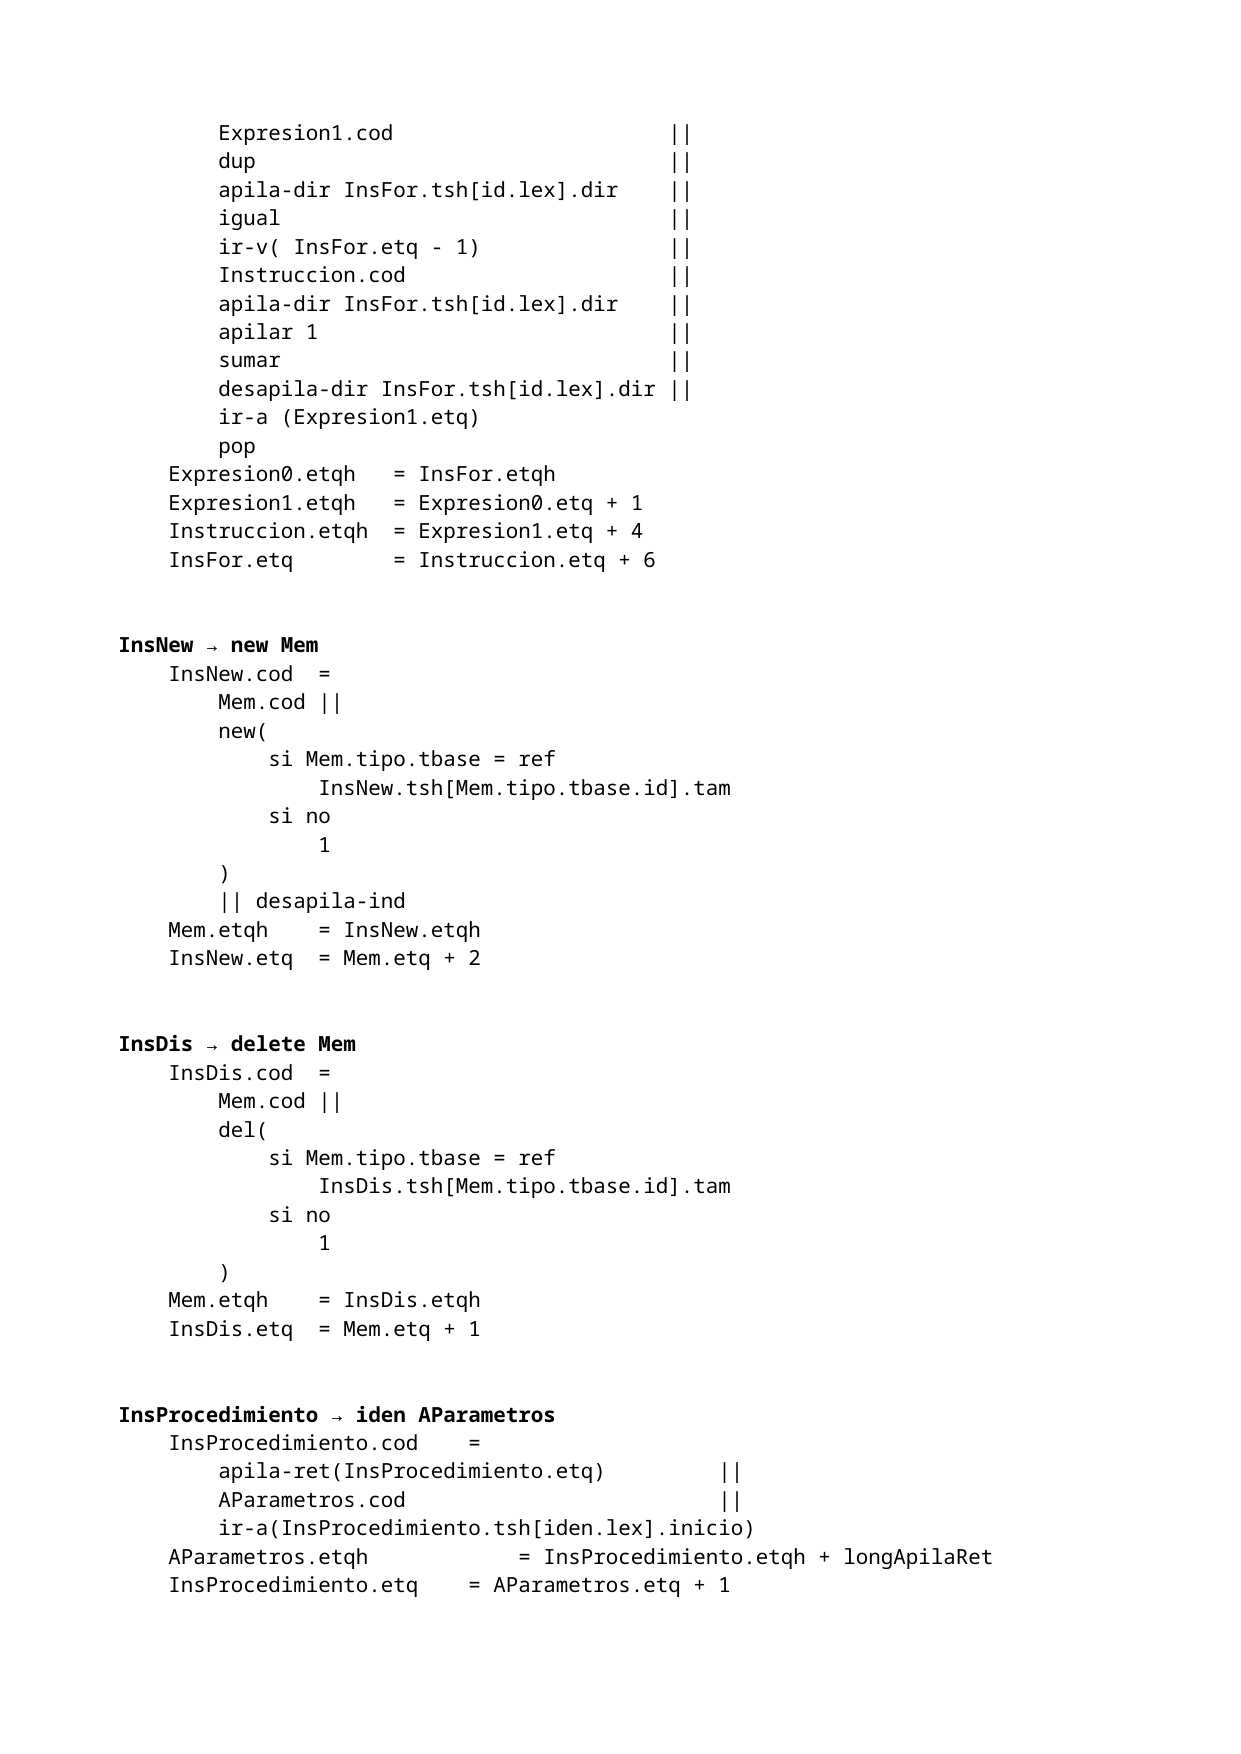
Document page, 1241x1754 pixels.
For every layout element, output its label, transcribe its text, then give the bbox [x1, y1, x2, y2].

text Expresion1.etqh = Expresion0.etq + 1 [118, 488, 1122, 516]
text pop [118, 431, 1122, 459]
text Mem.cod || [118, 687, 1122, 716]
text Instruccion.etqh = Expresion1.etq + 4 [118, 516, 1122, 545]
text InsDis → delete Mem [118, 1029, 1122, 1058]
text igual || [118, 203, 1122, 232]
text apila-ret(InsProcedimiento.etq) || [118, 1457, 1122, 1485]
text ir-a (Expresion1.etq) [118, 402, 1122, 431]
text new( [118, 716, 1122, 744]
text InsNew.tsh[Mem.tipo.tbase.id].tam [118, 773, 1122, 801]
text sumar || [118, 346, 1122, 374]
text InsNew → new Mem [118, 631, 1122, 659]
text || desapila-ind [118, 887, 1122, 915]
text InsDis.tsh[Mem.tipo.tbase.id].tam [118, 1172, 1122, 1200]
text ir-v( InsFor.etq - 1) || [118, 232, 1122, 260]
text Expresion0.etqh = InsFor.etqh [118, 459, 1122, 488]
text si no [118, 1200, 1122, 1228]
text apila-dir InsFor.tsh[id.lex].dir || [118, 289, 1122, 317]
text dup || [118, 147, 1122, 175]
text si Mem.tipo.tbase = ref [118, 1143, 1122, 1172]
text si Mem.tipo.tbase = ref [118, 744, 1122, 773]
text desapila-dir InsFor.tsh[id.lex].dir || [118, 374, 1122, 402]
text Instruccion.cod || [118, 260, 1122, 289]
text apilar 1 || [118, 317, 1122, 346]
text si no [118, 801, 1122, 830]
text InsDis.etq = Mem.etq + 1 [118, 1314, 1122, 1342]
text Mem.cod || [118, 1086, 1122, 1115]
text ir-a(InsProcedimiento.tsh[iden.lex].inicio) [118, 1513, 1122, 1542]
text ) [118, 1257, 1122, 1285]
text AParametros.etqh = InsProcedimiento.etqh + longApilaRet [118, 1542, 1122, 1570]
text 1 [118, 830, 1122, 858]
text InsNew.cod = [118, 659, 1122, 687]
text Mem.etqh = InsDis.etqh [118, 1285, 1122, 1314]
text InsDis.cod = [118, 1058, 1122, 1086]
text InsProcedimiento.cod = [118, 1428, 1122, 1457]
text InsProcedimiento → iden AParametros [118, 1400, 1122, 1428]
text AParametros.cod || [118, 1485, 1122, 1513]
text del( [118, 1115, 1122, 1143]
text Mem.etqh = InsNew.etqh [118, 915, 1122, 943]
text apila-dir InsFor.tsh[id.lex].dir || [118, 175, 1122, 203]
text 1 [118, 1228, 1122, 1257]
text InsFor.etq = Instruccion.etq + 6 [118, 545, 1122, 573]
text ) [118, 858, 1122, 887]
text InsProcedimiento.etq = AParametros.etq + 1 [118, 1570, 1122, 1599]
text Expresion1.cod || [118, 118, 1122, 147]
text InsNew.etq = Mem.etq + 2 [118, 943, 1122, 972]
